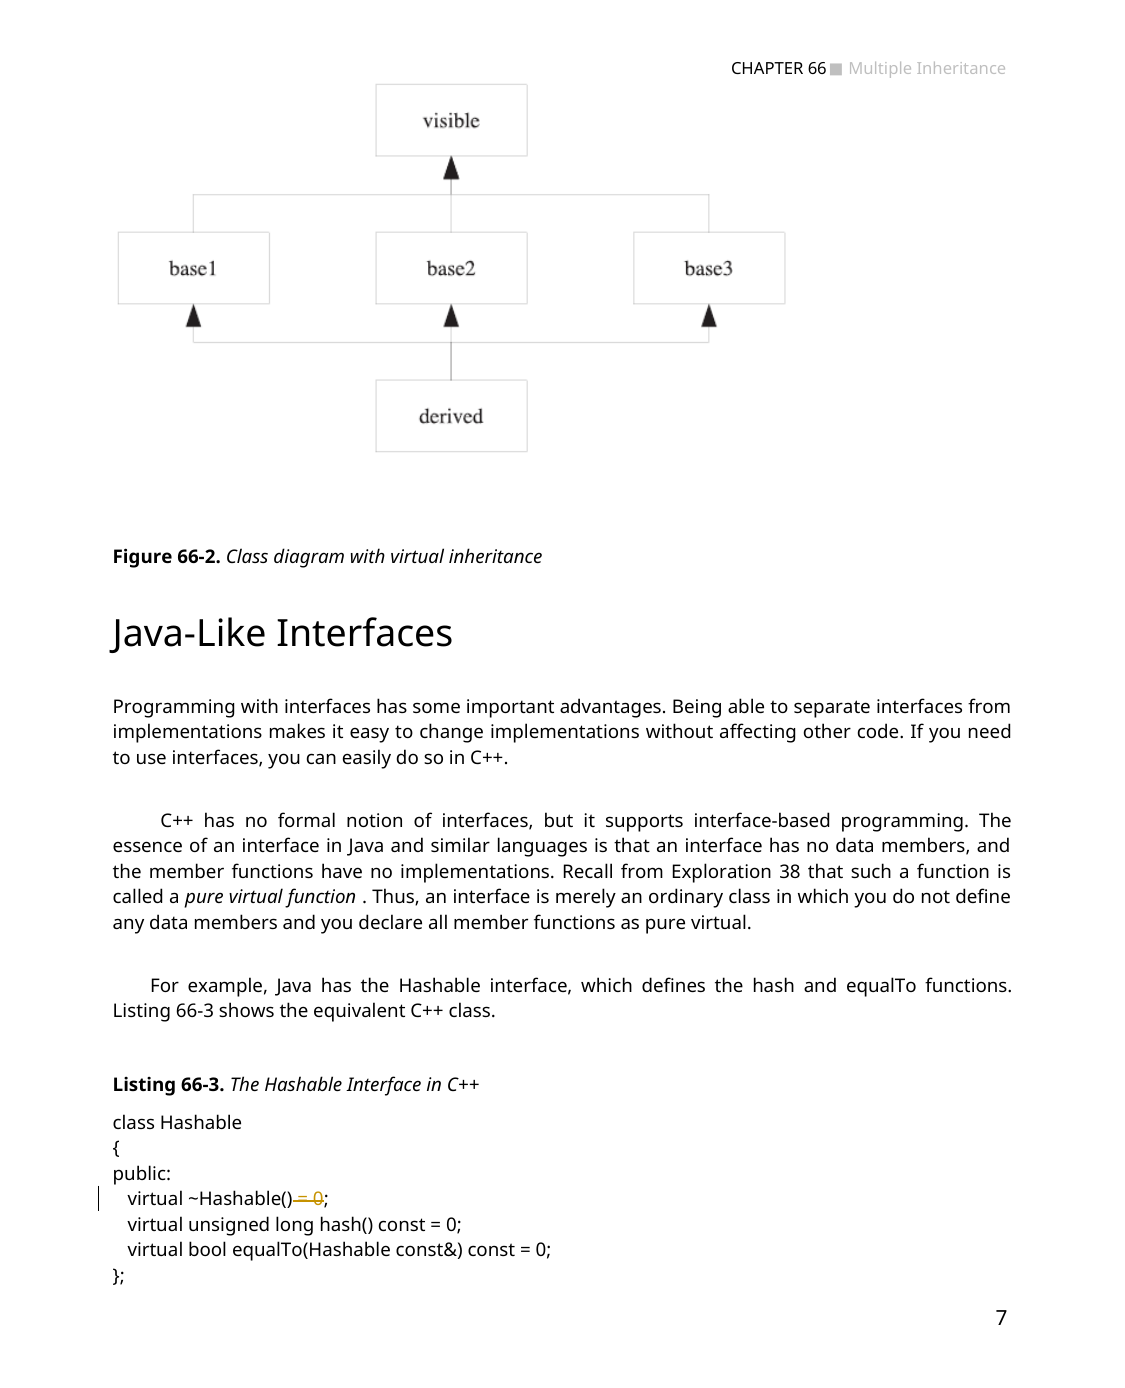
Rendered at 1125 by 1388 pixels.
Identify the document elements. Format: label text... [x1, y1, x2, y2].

subtitle Java-Like Interfaces [112, 607, 1012, 658]
text C++ has no formal notion of interfaces, but it supports interface-based programming. The essence of an interface in Java and similar languages is that an interface has no data members, and the member functions have no implementations. Recall from Exploration 38 that such a function is called a pure virtual function . Thus, an interface is merely an ordinary class in which you do not define any data members and you declare all member functions as pure virtual. [112, 807, 1012, 935]
text Listing 66-3. The Hashable Interface in C++ [112, 1071, 1012, 1097]
text class Hashable [112, 1109, 1012, 1135]
text virtual ~Hashable(); [112, 1186, 1012, 1211]
text Programming with interfaces has some important advantages. Being able to separate interfaces from implementations makes it easy to change implementations without affecting other code. If you need to use interfaces, you can easily do so in C++. [112, 693, 1012, 769]
text { [112, 1135, 1012, 1160]
text Figure 66-2. Class diagram with virtual inheritance [112, 543, 1012, 569]
text For example, Java has the Hashable interface, which defines the hash and equalTo functions. Listing 66-3 shows the equivalent C++ class. [112, 972, 1012, 1023]
text }; [112, 1262, 1012, 1288]
text public: [112, 1160, 1012, 1186]
text virtual unsigned long hash() const = 0; [112, 1211, 1012, 1237]
text virtual bool equalTo(Hashable const&) const = 0; [112, 1237, 1012, 1262]
